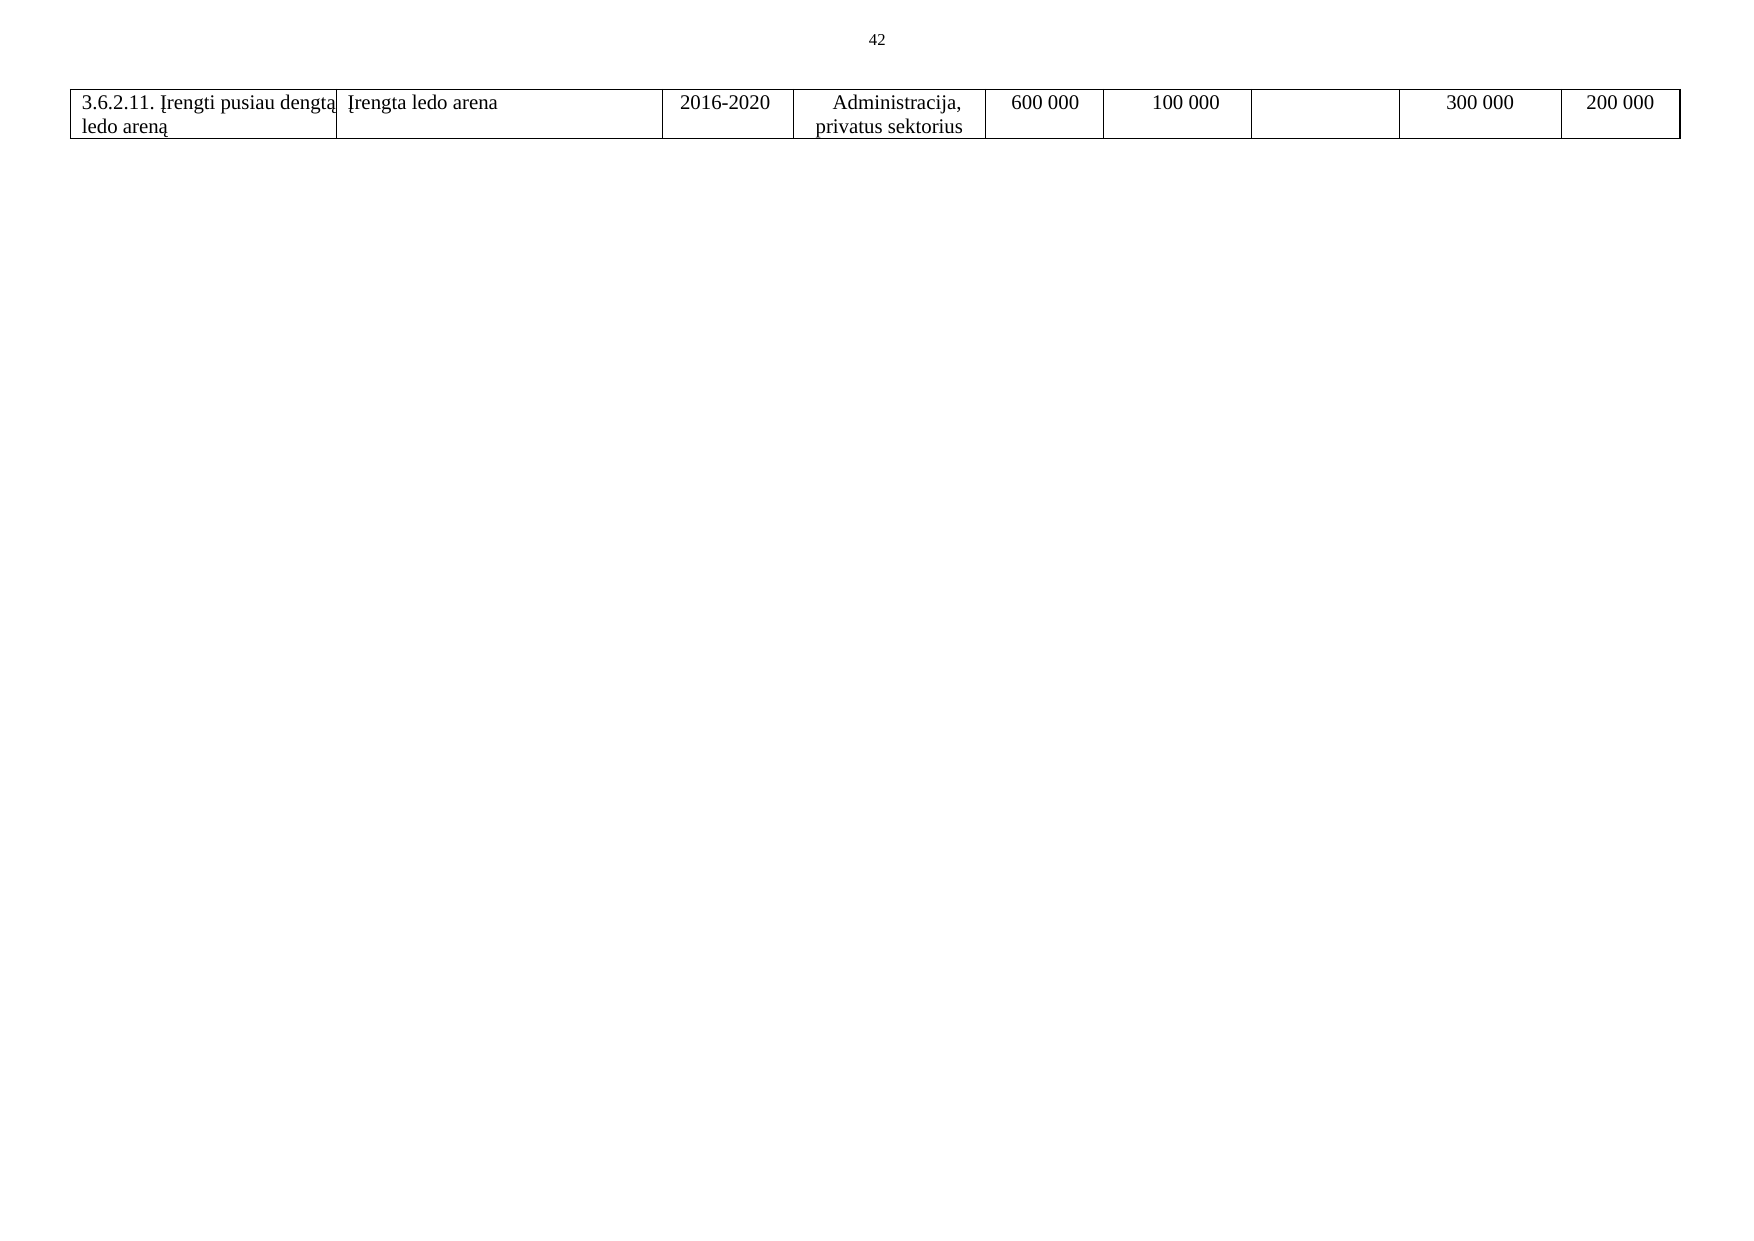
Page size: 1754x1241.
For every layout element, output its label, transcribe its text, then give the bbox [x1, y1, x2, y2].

table_cell 2016-2020 [663, 90, 793, 138]
table_cell 100 000 [1104, 90, 1251, 138]
table_cell Administracija, privatus sektorius [794, 90, 985, 138]
table_cell 300 000 [1400, 90, 1561, 138]
table_cell 3.6.2.11. Įrengti pusiau dengtą ledo areną [71, 90, 336, 138]
table_cell [1252, 90, 1399, 138]
table_cell 600 000 [986, 90, 1103, 138]
table_cell Įrengta ledo arena [337, 90, 662, 138]
table_cell 200 000 [1562, 90, 1679, 138]
